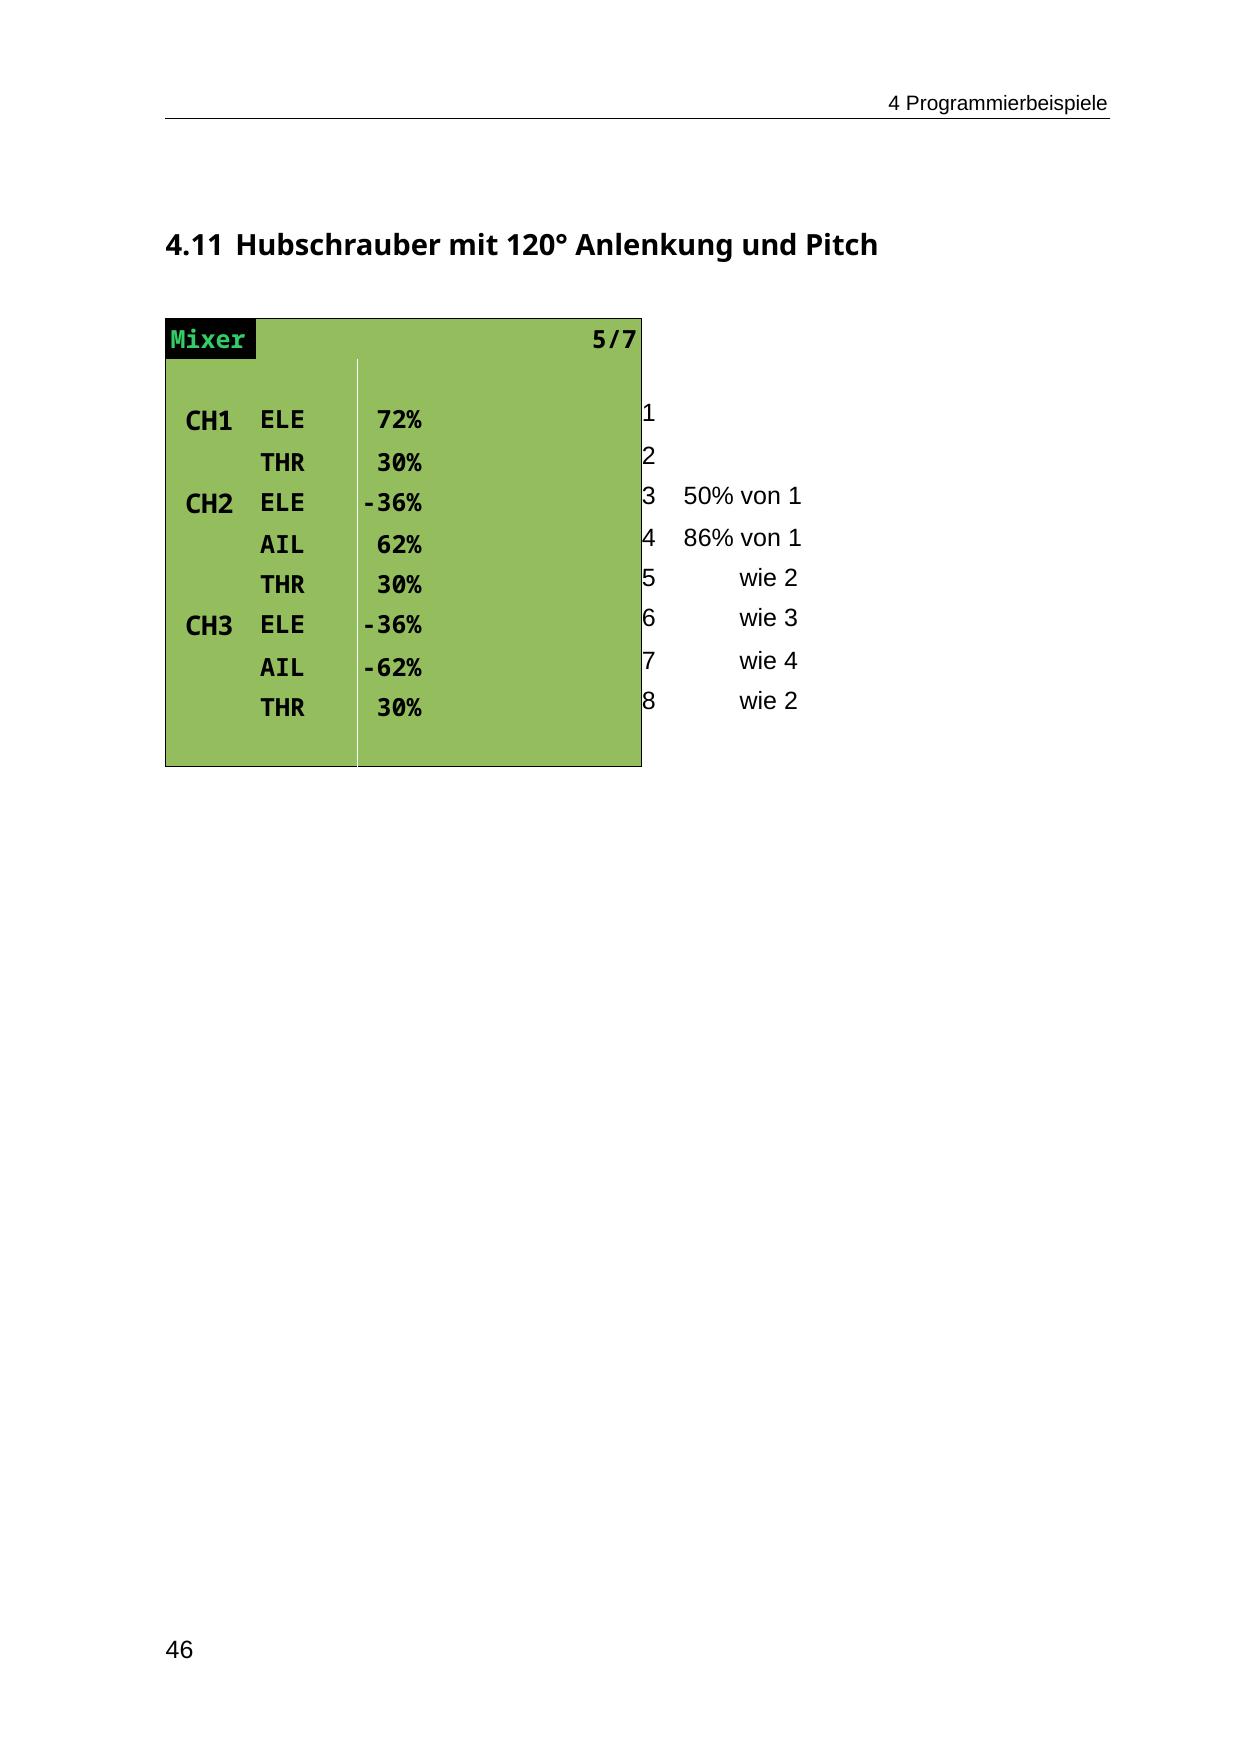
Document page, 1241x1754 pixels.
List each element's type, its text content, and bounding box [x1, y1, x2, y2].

table_cell [471, 726, 559, 766]
table_cell ELE [256, 399, 339, 442]
table_cell THR [256, 687, 339, 726]
table_cell -36% [358, 604, 459, 647]
table_cell 62% [358, 524, 459, 564]
table_cell [559, 687, 641, 726]
table_cell [339, 399, 357, 442]
table_cell [459, 442, 471, 482]
table_cell 7 wie 4 [642, 647, 1110, 687]
table_cell [459, 687, 471, 726]
table_cell [339, 647, 357, 687]
table_cell [358, 726, 459, 766]
table_cell CH3 [166, 604, 256, 647]
table_cell [471, 647, 559, 687]
table_cell [339, 482, 357, 524]
table_cell [642, 359, 1110, 399]
table_cell 30% [358, 687, 459, 726]
table_cell CH1 [166, 399, 256, 442]
table_cell [339, 564, 357, 604]
table_cell [559, 524, 641, 564]
table_cell [471, 604, 559, 647]
table_cell [166, 647, 256, 687]
table_cell 6 wie 3 [642, 604, 1110, 647]
subtitle Hubschrauber mit 120° Anlenkung und Pitch [165, 224, 1110, 263]
table_cell [459, 359, 471, 399]
table_cell 72% [358, 399, 459, 442]
table_header [642, 318, 1110, 359]
table_cell [358, 359, 459, 399]
table_cell 8 wie 2 [642, 687, 1110, 726]
table_cell 4 86% von 1 [642, 524, 1110, 564]
table_cell [339, 359, 357, 399]
table_cell [339, 524, 357, 564]
table_cell [459, 647, 471, 687]
table_cell -36% [358, 482, 459, 524]
table_cell [459, 726, 471, 766]
table_cell THR [256, 442, 339, 482]
table_cell [471, 687, 559, 726]
table_cell [559, 564, 641, 604]
table_cell [559, 359, 641, 399]
table_cell [339, 442, 357, 482]
table_cell [559, 647, 641, 687]
table_cell 2 [642, 442, 1110, 482]
table_cell [339, 687, 357, 726]
table_cell [339, 726, 357, 766]
table_cell 30% [358, 564, 459, 604]
table_cell 5 wie 2 [642, 564, 1110, 604]
table_cell [471, 524, 559, 564]
table_cell ELE [256, 604, 339, 647]
table_cell [166, 564, 256, 604]
table_cell 3 50% von 1 [642, 482, 1110, 524]
table_cell [559, 482, 641, 524]
table_cell [166, 726, 256, 766]
table_cell [459, 604, 471, 647]
table_cell [339, 604, 357, 647]
table_cell [459, 524, 471, 564]
table_cell [256, 359, 339, 399]
table_cell AIL [256, 647, 339, 687]
table_cell [471, 399, 559, 442]
table_cell ELE [256, 482, 339, 524]
table_header 5/7 [256, 319, 641, 359]
table_cell [471, 442, 559, 482]
table_cell [471, 359, 559, 399]
table_cell 1 [642, 399, 1110, 442]
table_cell CH2 [166, 482, 256, 524]
table_cell [166, 442, 256, 482]
table_cell AIL [256, 524, 339, 564]
table_cell [471, 564, 559, 604]
table_cell [559, 399, 641, 442]
table_cell [256, 726, 339, 766]
table_cell [559, 442, 641, 482]
table_cell [459, 399, 471, 442]
table_cell [166, 687, 256, 726]
table_cell -62% [358, 647, 459, 687]
table_cell [642, 726, 1110, 767]
table_cell [459, 482, 471, 524]
table_cell [559, 726, 641, 766]
table_cell [471, 482, 559, 524]
table_header Mixer [166, 319, 256, 359]
table_cell 30% [358, 442, 459, 482]
table_cell [559, 604, 641, 647]
table_cell THR [256, 564, 339, 604]
table_cell [459, 564, 471, 604]
table_cell [166, 524, 256, 564]
table_cell [166, 359, 256, 399]
